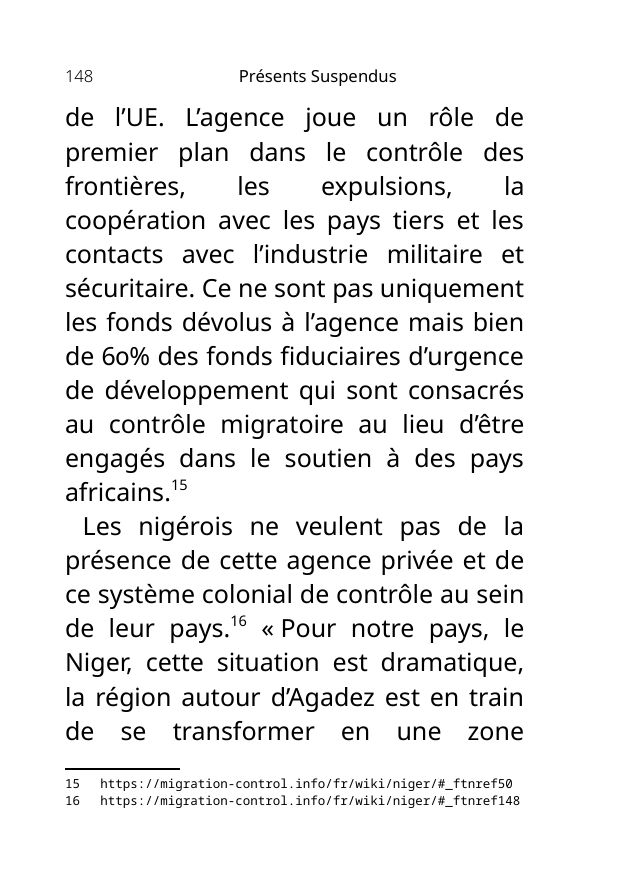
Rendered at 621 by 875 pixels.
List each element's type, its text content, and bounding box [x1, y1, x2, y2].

text de l’UE. L’agence joue un rôle de premier plan dans le contrôle des frontières, les expulsions, la coopération avec les pays tiers et les contacts avec l’industrie militaire et sécuritaire. Ce ne sont pas uniquement les fonds dévolus à l’agence mais bien de 60% des fonds fiduciaires d’urgence de développement qui sont consacrés au contrôle migratoire au lieu d’être engagés dans le soutien à des pays africains. [65, 100, 524, 509]
text https://migration-control.info/fr/wiki/niger/#_ftnref148 [65, 792, 524, 809]
text https://migration-control.info/fr/wiki/niger/#_ftnref50 [65, 775, 524, 792]
text Les nigérois ne veulent pas de la présence de cette agence privée et de ce système colonial de contrôle au sein de leur pays. « Pour notre pays, le Niger, cette situation est dramatique, la région autour d’Agadez est en train de se transformer en une zone [65, 509, 524, 747]
